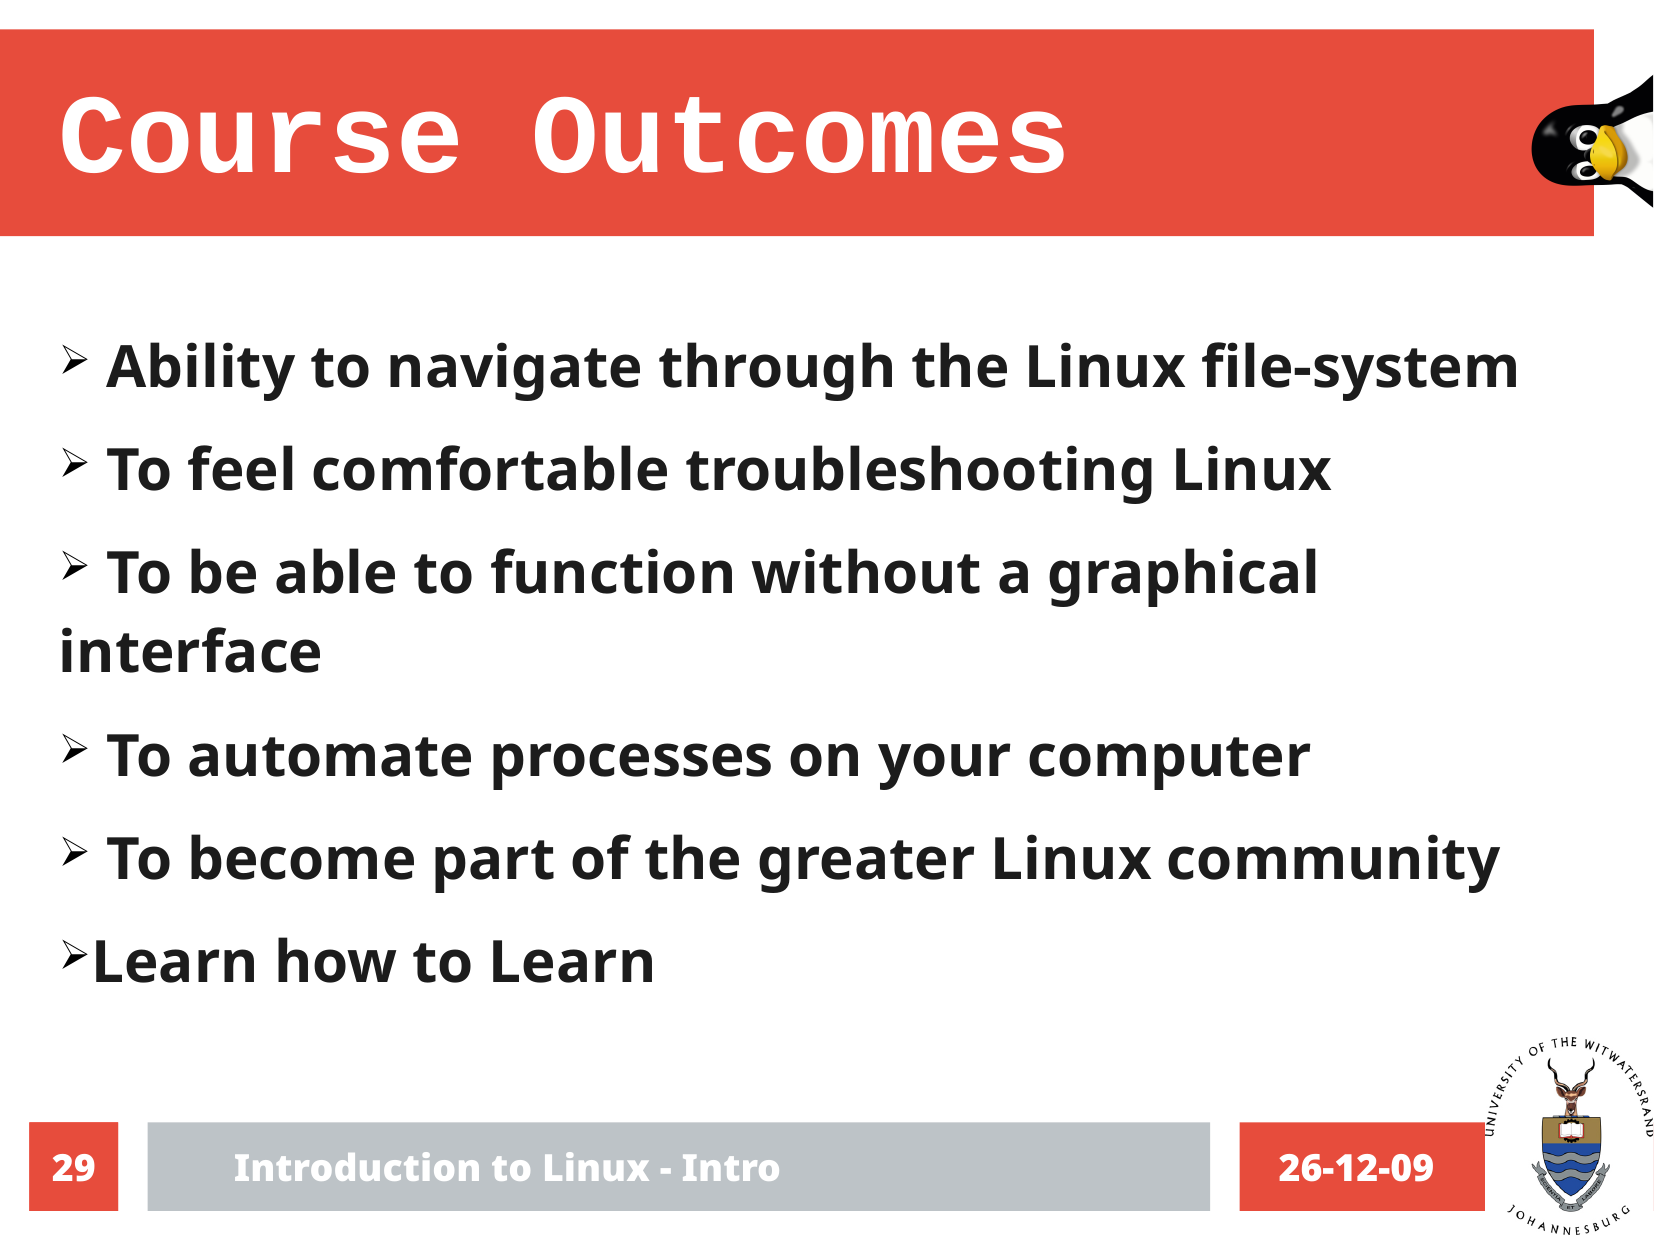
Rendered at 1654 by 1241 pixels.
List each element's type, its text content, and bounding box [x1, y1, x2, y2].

picture [1485, 1037, 1654, 1235]
list Ability to navigate through the Linux file-system To feel comfortable troubleshooting Linux To be able to function without a graphical interface To automate processes on your computer To become part of the greater Linux community Learn how to Learn [58, 324, 1565, 1093]
title Course Outcomes [58, 59, 1594, 207]
picture [1514, 23, 1654, 276]
